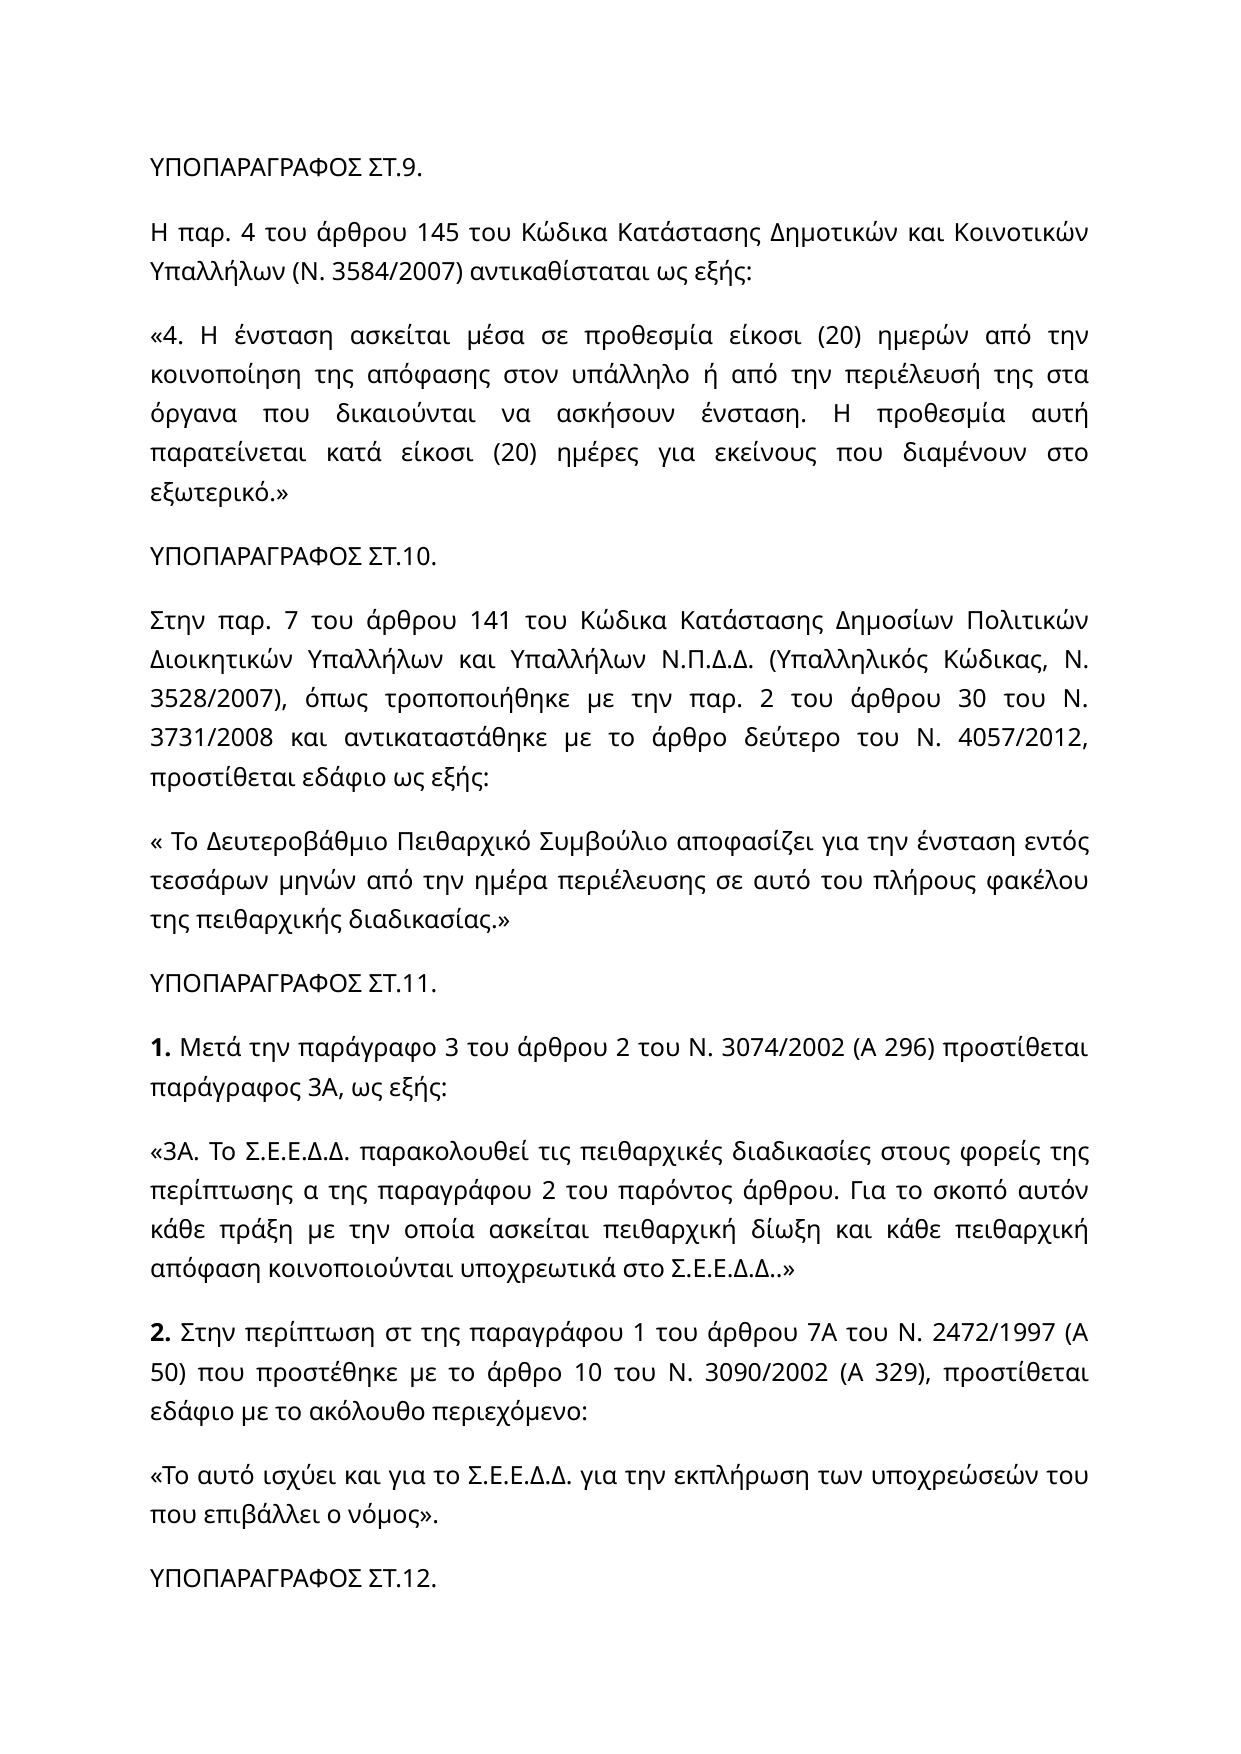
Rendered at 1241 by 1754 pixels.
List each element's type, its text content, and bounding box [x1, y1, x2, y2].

text Η παρ. 4 του άρθρου 145 του Κώδικα Κατάστασης Δημοτικών και Κοινοτικών Υπαλλήλων (Ν. 3584/2007) αντικαθίσταται ως εξής: [150, 214, 1090, 287]
text ΥΠΟΠΑΡΑΓΡΑΦΟΣ ΣΤ.9. [150, 150, 1090, 184]
text 1. Μετά την παράγραφο 3 του άρθρου 2 του Ν. 3074/2002 (Α 296) προστίθεται παράγραφος 3Α, ως εξής: [150, 1030, 1090, 1103]
text ΥΠΟΠΑΡΑΓΡΑΦΟΣ ΣΤ.11. [150, 966, 1090, 1000]
text ΥΠΟΠΑΡΑΓΡΑΦΟΣ ΣΤ.12. [150, 1561, 1090, 1595]
text «Το αυτό ισχύει και για το Σ.Ε.Ε.Δ.Δ. για την εκπλήρωση των υποχρεώσεών του που επιβάλλει ο νόμος». [150, 1457, 1090, 1531]
text «3Α. Το Σ.Ε.Ε.Δ.Δ. παρακολουθεί τις πειθαρχικές διαδικασίες στους φορείς της περίπτωσης α της παραγράφου 2 του παρόντος άρθρου. Για το σκοπό αυτόν κάθε πράξη με την οποία ασκείται πειθαρχική δίωξη και κάθε πειθαρχική απόφαση κοινοποιούνται υποχρεωτικά στο Σ.Ε.Ε.Δ.Δ..» [150, 1133, 1090, 1285]
text 2. Στην περίπτωση στ της παραγράφου 1 του άρθρου 7Α του Ν. 2472/1997 (Α 50) που προστέθηκε με το άρθρο 10 του Ν. 3090/2002 (Α 329), προστίθεται εδάφιο με το ακόλουθο περιεχόμενο: [150, 1315, 1090, 1427]
text «4. Η ένσταση ασκείται μέσα σε προθεσμία είκοσι (20) ημερών από την κοινοποίηση της απόφασης στον υπάλληλο ή από την περιέλευσή της στα όργανα που δικαιούνται να ασκήσουν ένσταση. Η προθεσμία αυτή παρατείνεται κατά είκοσι (20) ημέρες για εκείνους που διαμένουν στο εξωτερικό.» [150, 317, 1090, 508]
text Στην παρ. 7 του άρθρου 141 του Κώδικα Κατάστασης Δημοσίων Πολιτικών Διοικητικών Υπαλλήλων και Υπαλλήλων Ν.Π.Δ.Δ. (Υπαλληλικός Κώδικας, Ν. 3528/2007), όπως τροποποιήθηκε με την παρ. 2 του άρθρου 30 του Ν. 3731/2008 και αντικαταστάθηκε με το άρθρο δεύτερο του Ν. 4057/2012, προστίθεται εδάφιο ως εξής: [150, 602, 1090, 793]
text ΥΠΟΠΑΡΑΓΡΑΦΟΣ ΣΤ.10. [150, 538, 1090, 572]
text « Το Δευτεροβάθμιο Πειθαρχικό Συμβούλιο αποφασίζει για την ένσταση εντός τεσσάρων μηνών από την ημέρα περιέλευσης σε αυτό του πλήρους φακέλου της πειθαρχικής διαδικασίας.» [150, 823, 1090, 936]
